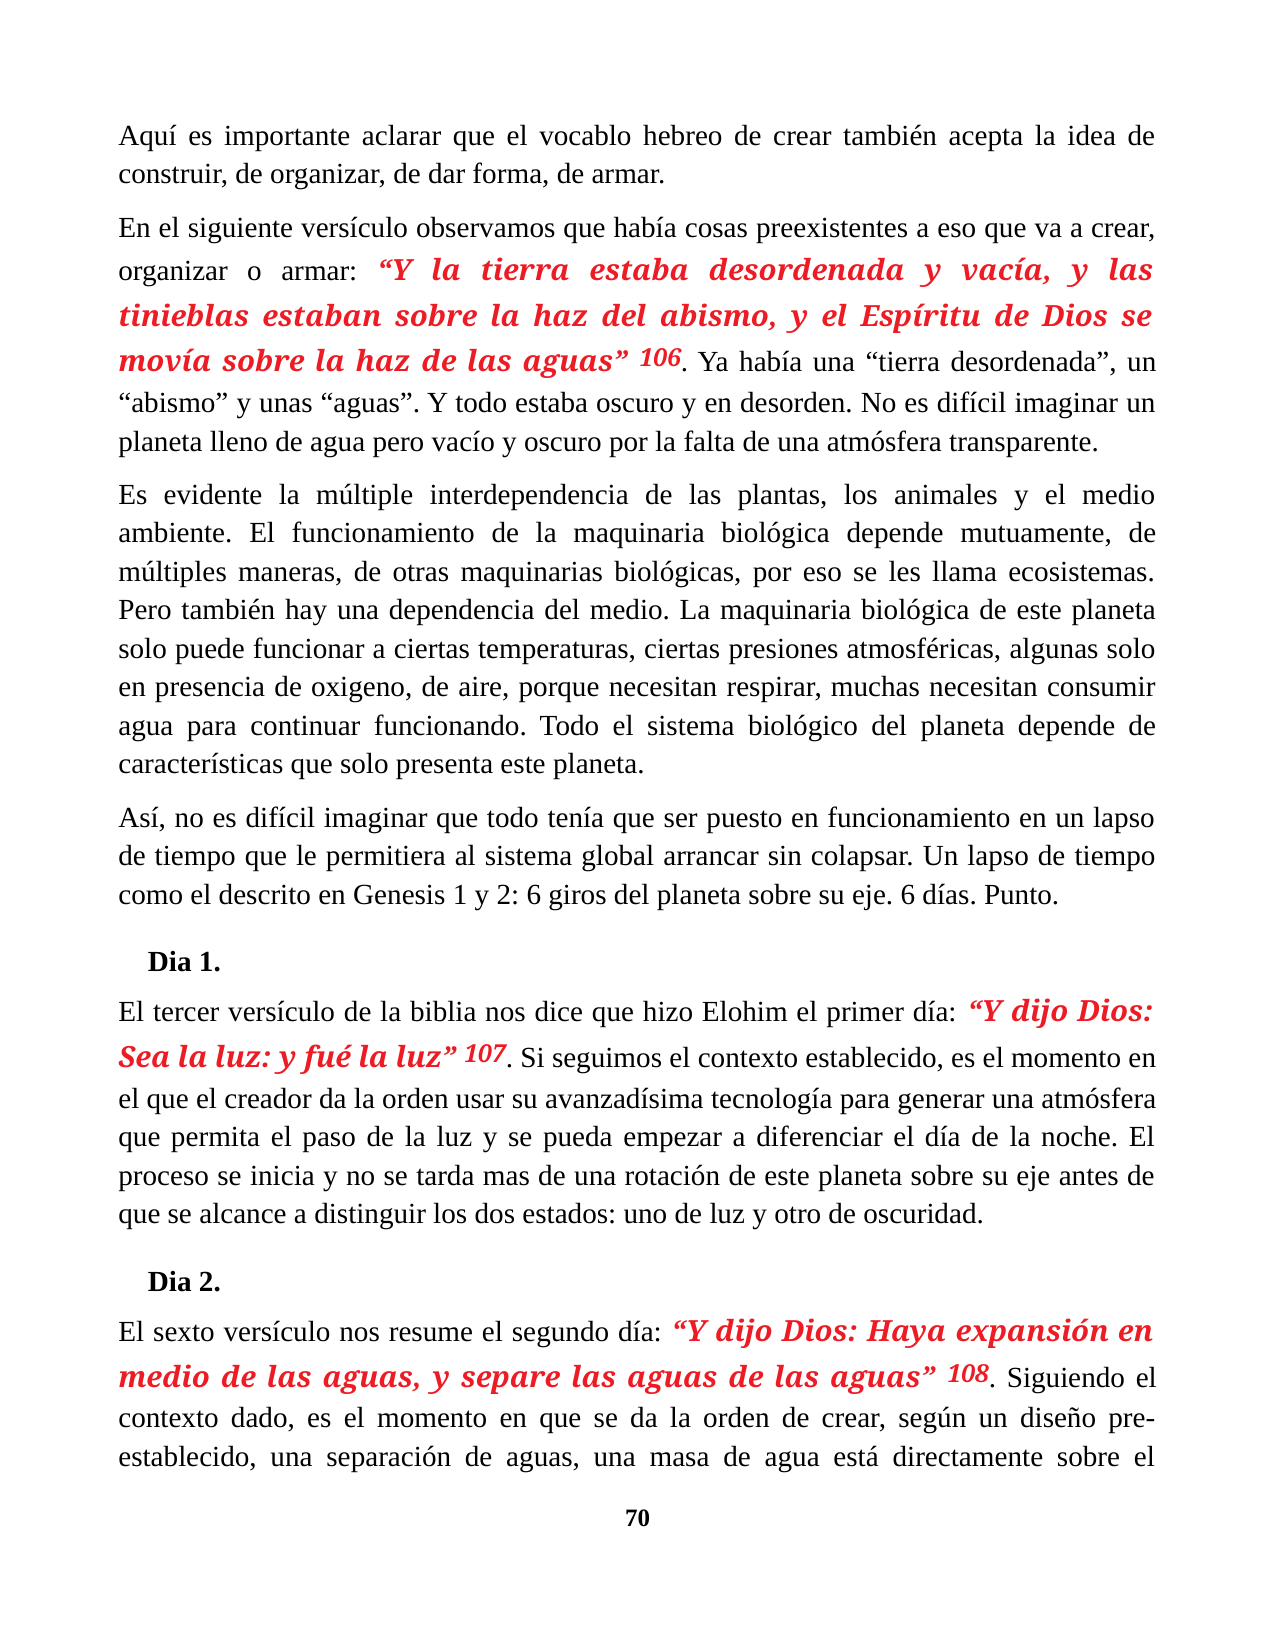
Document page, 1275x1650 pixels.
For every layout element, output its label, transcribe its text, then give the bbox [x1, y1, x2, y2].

text En el siguiente versículo observamos que había cosas preexistentes a eso que va a crear, organizar o armar: “Y la tierra estaba desordenada y vacía, y las tinieblas estaban sobre la haz del abismo, y el Espíritu de Dios se movía sobre la haz de las aguas” . Ya había una “tierra desordenada”, un “abismo” y unas “aguas”. Y todo estaba oscuro y en desorden. No es difícil imaginar un planeta lleno de agua pero vacío y oscuro por la falta de una atmósfera transparente. [118, 210, 1157, 457]
text Aquí es importante aclarar que el vocablo hebreo de crear también acepta la idea de construir, de organizar, de dar forma, de armar. [118, 118, 1157, 190]
text El tercer versículo de la biblia nos dice que hizo Elohim el primer día: “Y dijo Dios: Sea la luz: y fué la luz” . Si seguimos el contexto establecido, es el momento en el que el creador da la orden usar su avanzadísima tecnología para generar una atmósfera que permita el paso de la luz y se pueda empezar a diferenciar el día de la noche. El proceso se inicia y no se tarda mas de una rotación de este planeta sobre su eje antes de que se alcance a distinguir los dos estados: uno de luz y otro de oscuridad. [118, 991, 1157, 1230]
subtitle Dia 1. [148, 944, 1157, 978]
text Así, no es difícil imaginar que todo tenía que ser puesto en funcionamiento en un lapso de tiempo que le permitiera al sistema global arrancar sin colapsar. Un lapso de tiempo como el descrito en Genesis 1 y 2: 6 giros del planeta sobre su eje. 6 días. Punto. [118, 800, 1157, 910]
subtitle Dia 2. [148, 1264, 1157, 1298]
text Es evidente la múltiple interdependencia de las plantas, los animales y el medio ambiente. El funcionamiento de la maquinaria biológica depende mutuamente, de múltiples maneras, de otras maquinarias biológicas, por eso se les llama ecosistemas. Pero también hay una dependencia del medio. La maquinaria biológica de este planeta solo puede funcionar a ciertas temperaturas, ciertas presiones atmosféricas, algunas solo en presencia de oxigeno, de aire, porque necesitan respirar, muchas necesitan consumir agua para continuar funcionando. Todo el sistema biológico del planeta depende de características que solo presenta este planeta. [118, 477, 1157, 780]
text El sexto versículo nos resume el segundo día: “Y dijo Dios: Haya expansión en medio de las aguas, y separe las aguas de las aguas” . Siguiendo el contexto dado, es el momento en que se da la orden de crear, según un diseño pre-establecido, una separación de aguas, una masa de agua está directamente sobre el [118, 1310, 1157, 1473]
